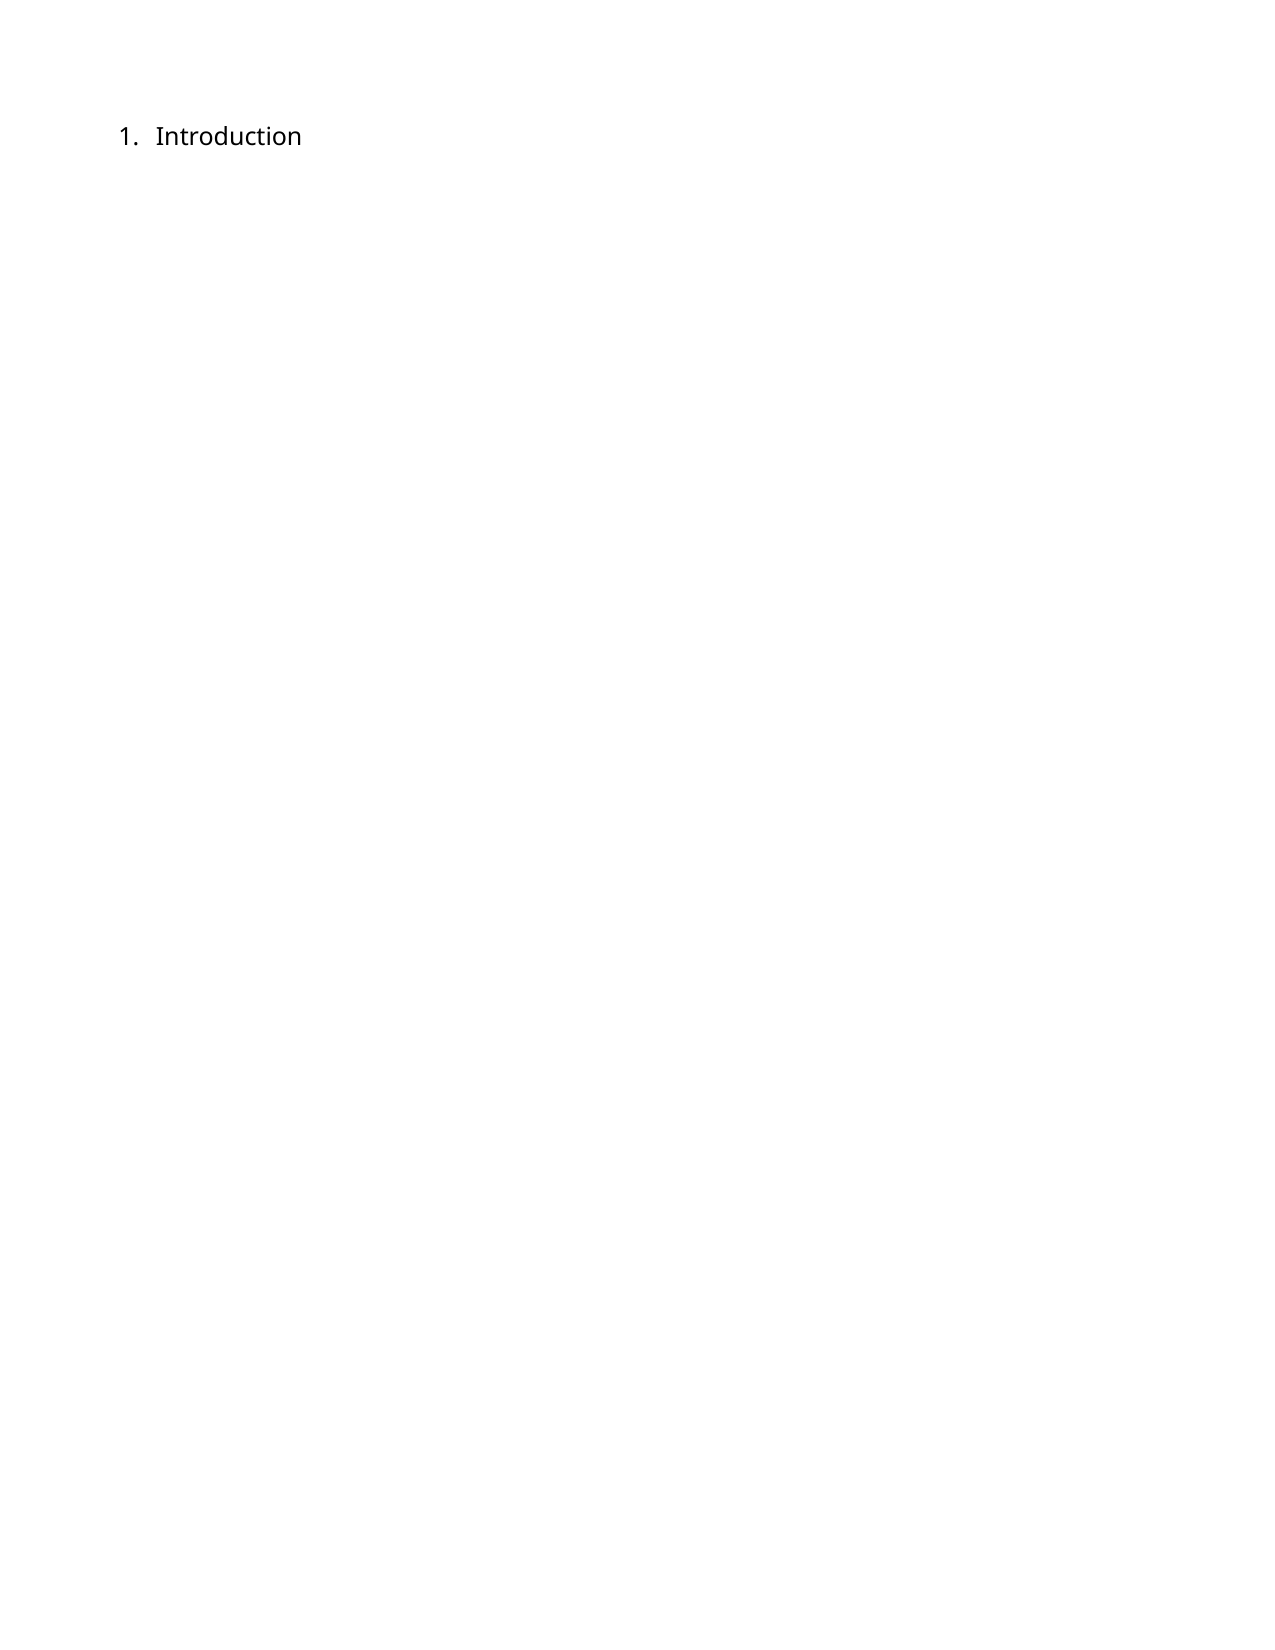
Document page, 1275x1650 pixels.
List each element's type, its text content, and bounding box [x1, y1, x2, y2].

text 1. Introduction [118, 118, 1157, 152]
